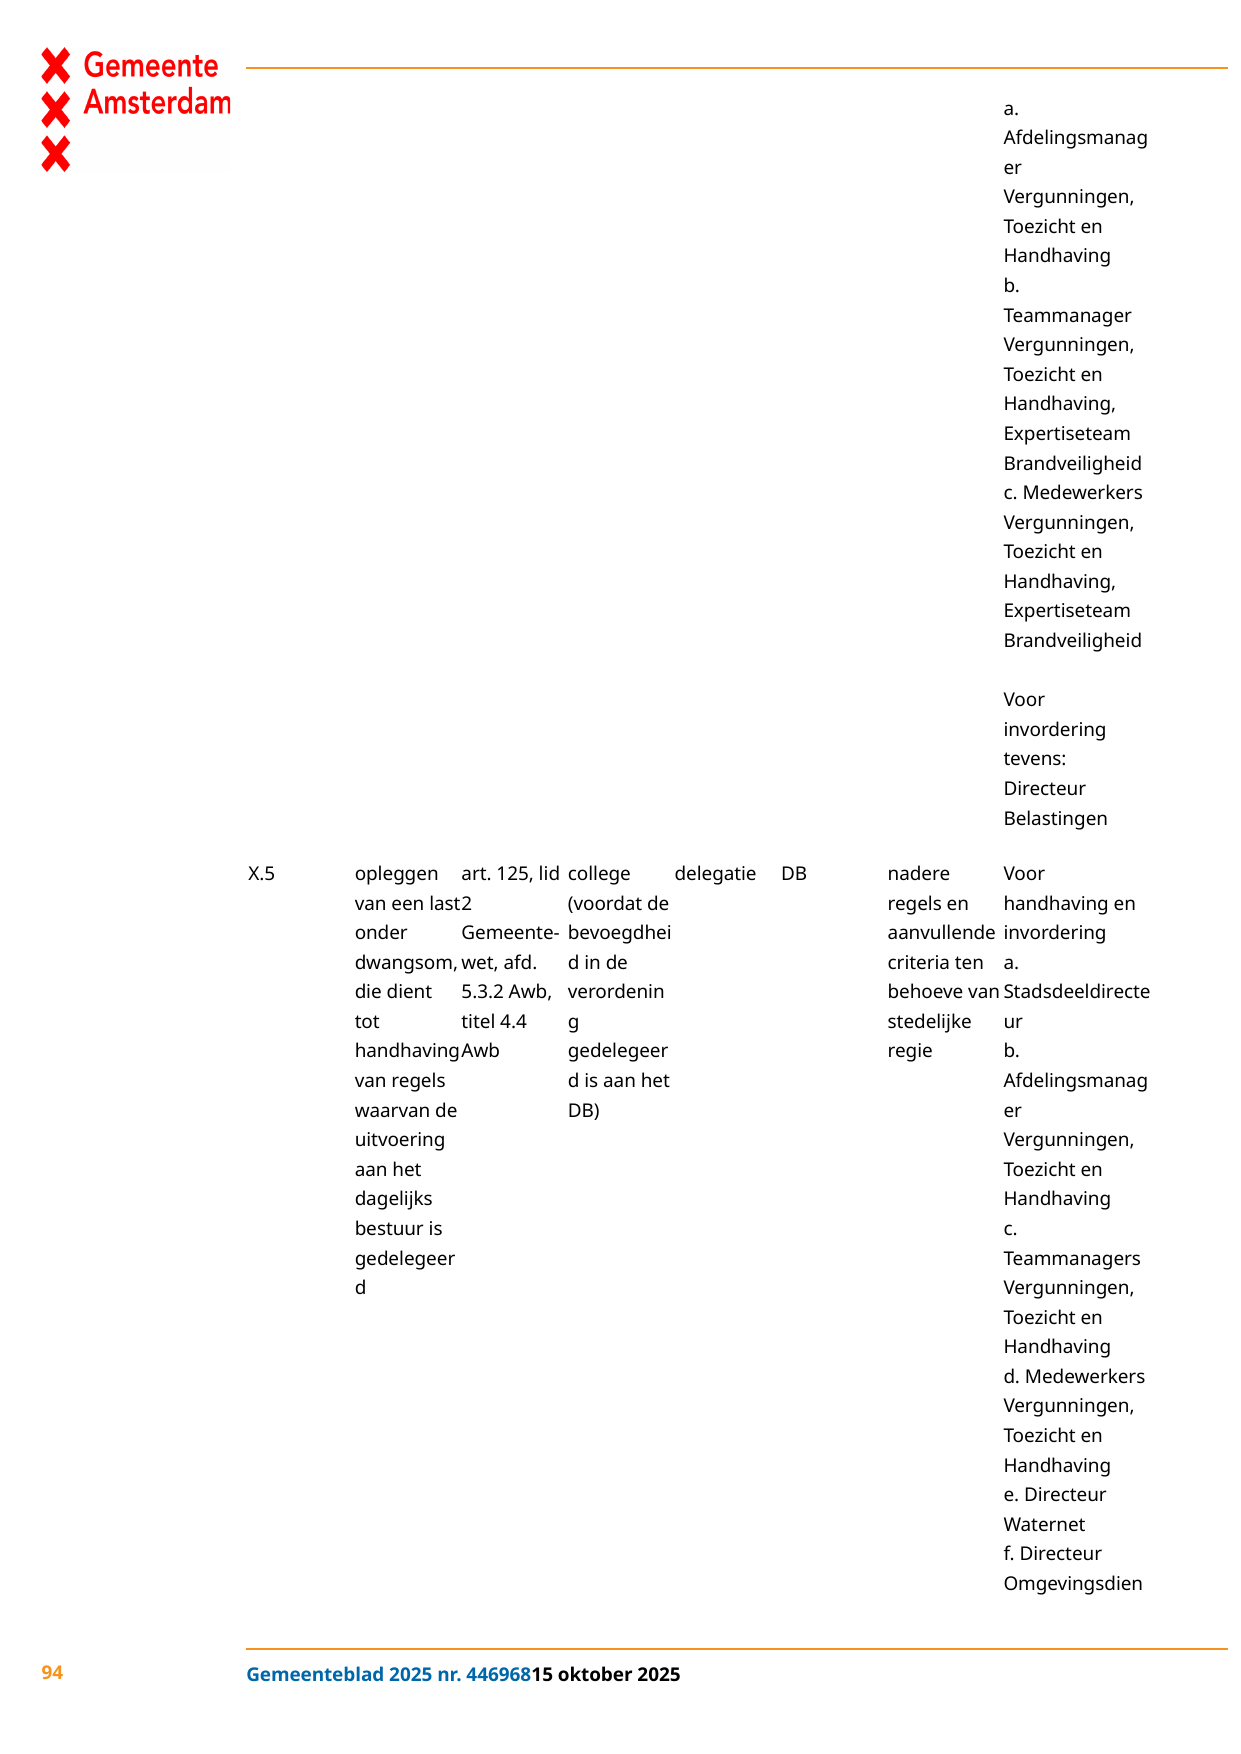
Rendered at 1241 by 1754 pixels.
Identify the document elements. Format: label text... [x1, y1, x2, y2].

table_cell Voor handhaving en invordering a. Stadsdeeldirecteur b. Afdelingsmanager Vergunningen, Toezicht en Handhaving c. Teammanagers Vergunningen, Toezicht en Handhaving d. Medewerkers Vergunningen, Toezicht en Handhaving e. Directeur Waternet f. Directeur Omgevingsdien [1003, 831, 1152, 1596]
table_cell art. 125, lid 2 Gemeente-wet, afd. 5.3.2 Awb, titel 4.4 Awb [461, 831, 568, 1596]
table_cell [461, 95, 568, 831]
table_cell X.5 [248, 831, 354, 1596]
picture [41, 47, 231, 172]
table_cell nadere regels en aanvullende criteria ten behoeve van stedelijke regie [888, 831, 1003, 1596]
table_cell [888, 95, 1003, 831]
table_cell [568, 95, 674, 831]
table_cell delegatie [674, 831, 781, 1596]
table_cell [355, 95, 461, 831]
table_cell opleggen van een last onder dwangsom, die dient tot handhaving van regels waarvan de uitvoering aan het dagelijks bestuur is gedelegeerd [355, 831, 461, 1596]
table_cell [781, 95, 887, 831]
table_cell [248, 95, 354, 831]
table_cell [674, 95, 781, 831]
table_cell DB [781, 831, 887, 1596]
table_cell a. Afdelingsmanager Vergunningen, Toezicht en Handhaving b. Teammanager Vergunningen, Toezicht en Handhaving, Expertiseteam Brandveiligheid c. Medewerkers Vergunningen, Toezicht en Handhaving, Expertiseteam Brandveiligheid Voor invordering tevens: Directeur Belastingen [1003, 95, 1152, 831]
table_cell college (voordat de bevoegdheid in de verordening gedelegeerd is aan het DB) [568, 831, 674, 1596]
